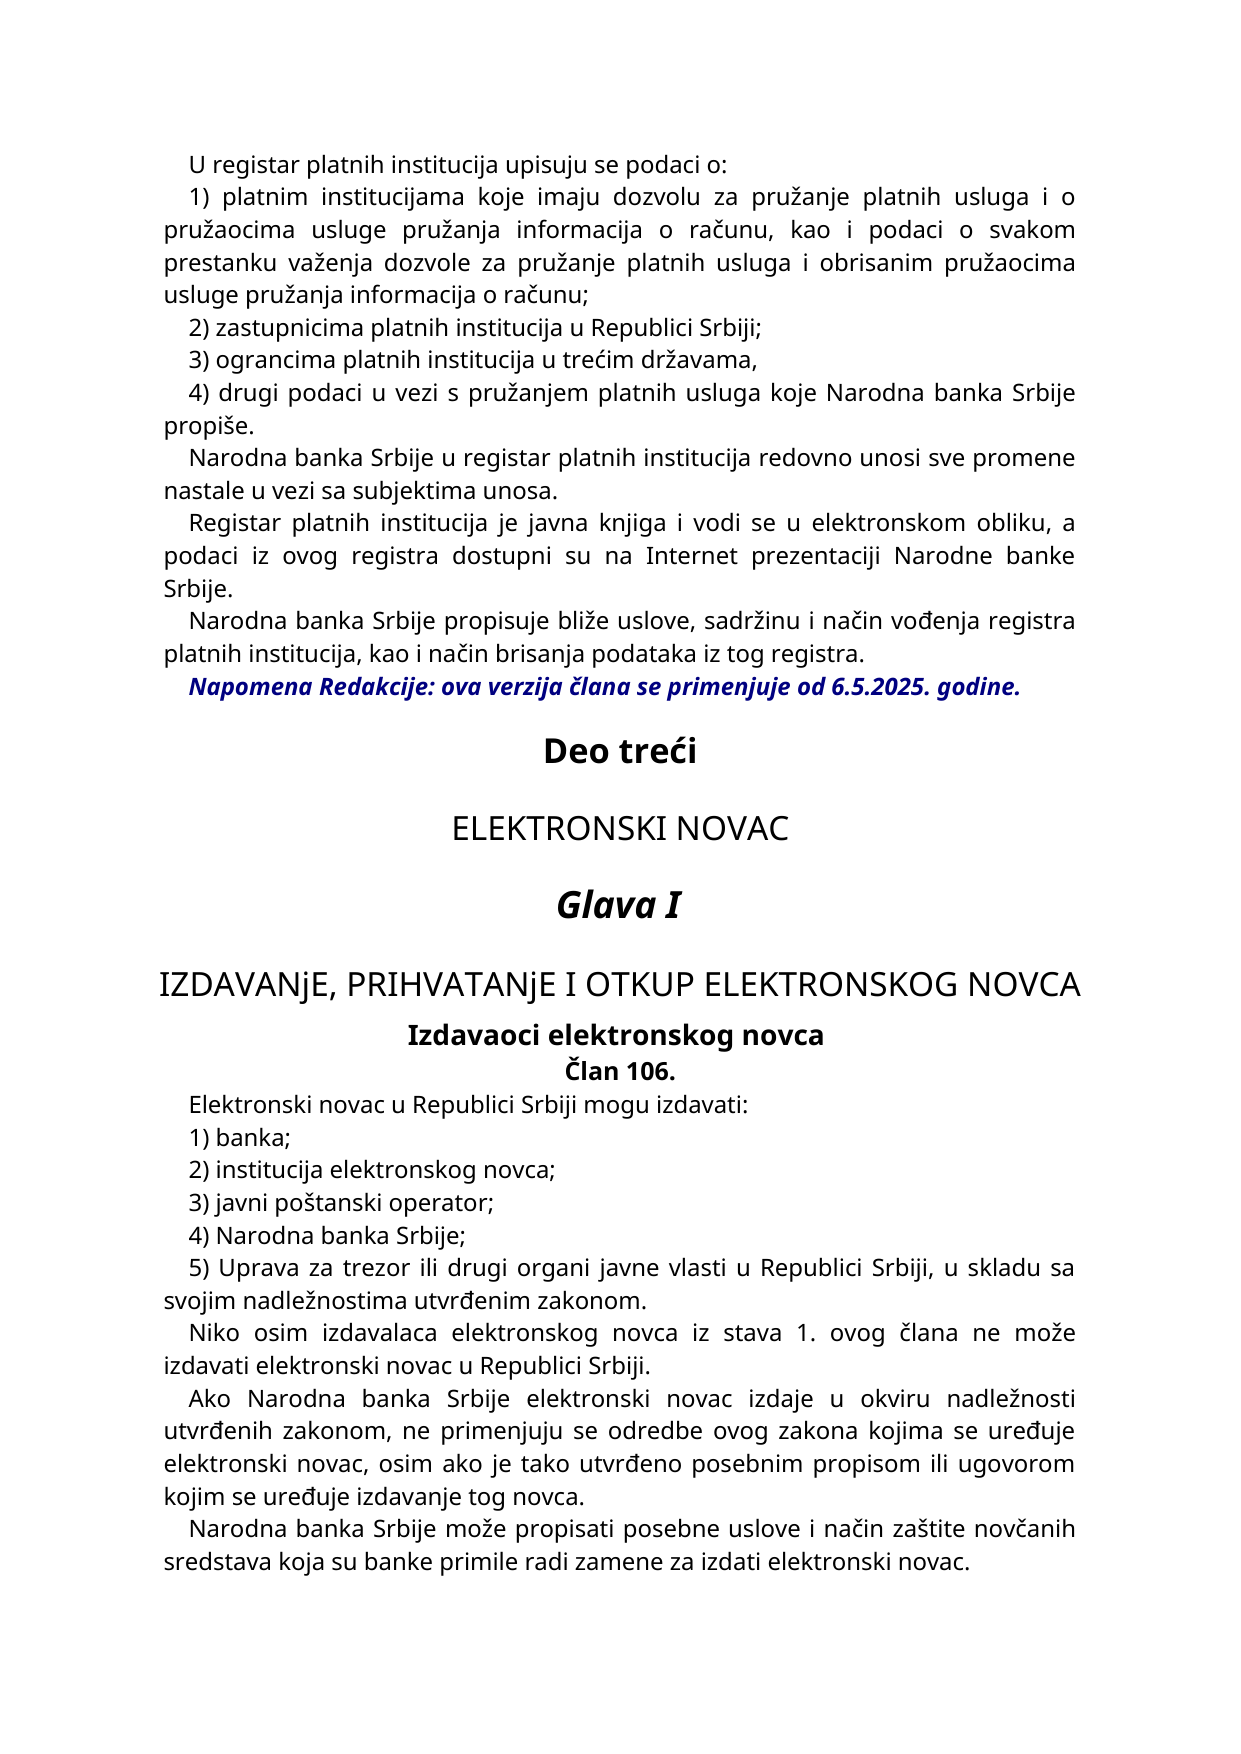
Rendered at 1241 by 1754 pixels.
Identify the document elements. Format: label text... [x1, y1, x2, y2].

text 4) Narodna banka Srbije; [163, 1218, 1077, 1251]
text 2) institucija elektronskog novca; [163, 1153, 1077, 1186]
text ELEKTRONSKI NOVAC [148, 805, 1093, 850]
text Glava I [148, 878, 1093, 929]
text Narodna banka Srbije propisuje bliže uslove, sadržinu i način vođenja registra platnih institucija, kao i način brisanja podataka iz tog registra. [163, 604, 1077, 669]
text Elektronski novac u Republici Srbiji mogu izdavati: [163, 1088, 1077, 1121]
text Ako Narodna banka Srbije elektronski novac izdaje u okviru nadležnosti utvrđenih zakonom, ne primenjuju se odredbe ovog zakona kojima se uređuje elektronski novac, osim ako je tako utvrđeno posebnim propisom ili ugovorom kojim se uređuje izdavanje tog novca. [163, 1381, 1077, 1512]
text IZDAVANjE, PRIHVATANjE I OTKUP ELEKTRONSKOG NOVCA [148, 961, 1093, 1006]
text 3) ograncima platnih institucija u trećim državama, [163, 343, 1077, 376]
text 4) drugi podaci u vezi s pružanjem platnih usluga koje Narodna banka Srbije propiše. [163, 376, 1077, 441]
text 5) Uprava za trezor ili drugi organi javne vlasti u Republici Srbiji, u skladu sa svojim nadležnostima utvrđenim zakonom. [163, 1251, 1077, 1316]
text Narodna banka Srbije u registar platnih institucija redovno unosi sve promene nastale u vezi sa subjektima unosa. [163, 441, 1077, 506]
text 2) zastupnicima platnih institucija u Republici Srbiji; [163, 311, 1077, 343]
text Izdavaoci elektronskog novca [148, 1016, 1093, 1054]
text Deo treći [148, 727, 1093, 774]
text Napomena Redakcije: ova verzija člana se primenjuje od 6.5.2025. godine. [163, 669, 1077, 702]
text Niko osim izdavalaca elektronskog novca iz stava 1. ovog člana ne može izdavati elektronski novac u Republici Srbiji. [163, 1316, 1077, 1381]
text Registar platnih institucija je javna knjiga i vodi se u elektronskom obliku, a podaci iz ovog registra dostupni su na Internet prezentaciji Narodne banke Srbije. [163, 506, 1077, 604]
text 1) platnim institucijama koje imaju dozvolu za pružanje platnih usluga i o pružaocima usluge pružanja informacija o računu, kao i podaci o svakom prestanku važenja dozvole za pružanje platnih usluga i obrisanim pružaocima usluge pružanja informacija o računu; [163, 180, 1077, 311]
text 1) banka; [163, 1121, 1077, 1153]
text Član 106. [148, 1054, 1093, 1088]
text Narodna banka Srbije može propisati posebne uslove i način zaštite novčanih sredstava koja su banke primile radi zamene za izdati elektronski novac. [163, 1512, 1077, 1577]
text 3) javni poštanski operator; [163, 1186, 1077, 1218]
text U registar platnih institucija upisuju se podaci o: [163, 148, 1077, 180]
